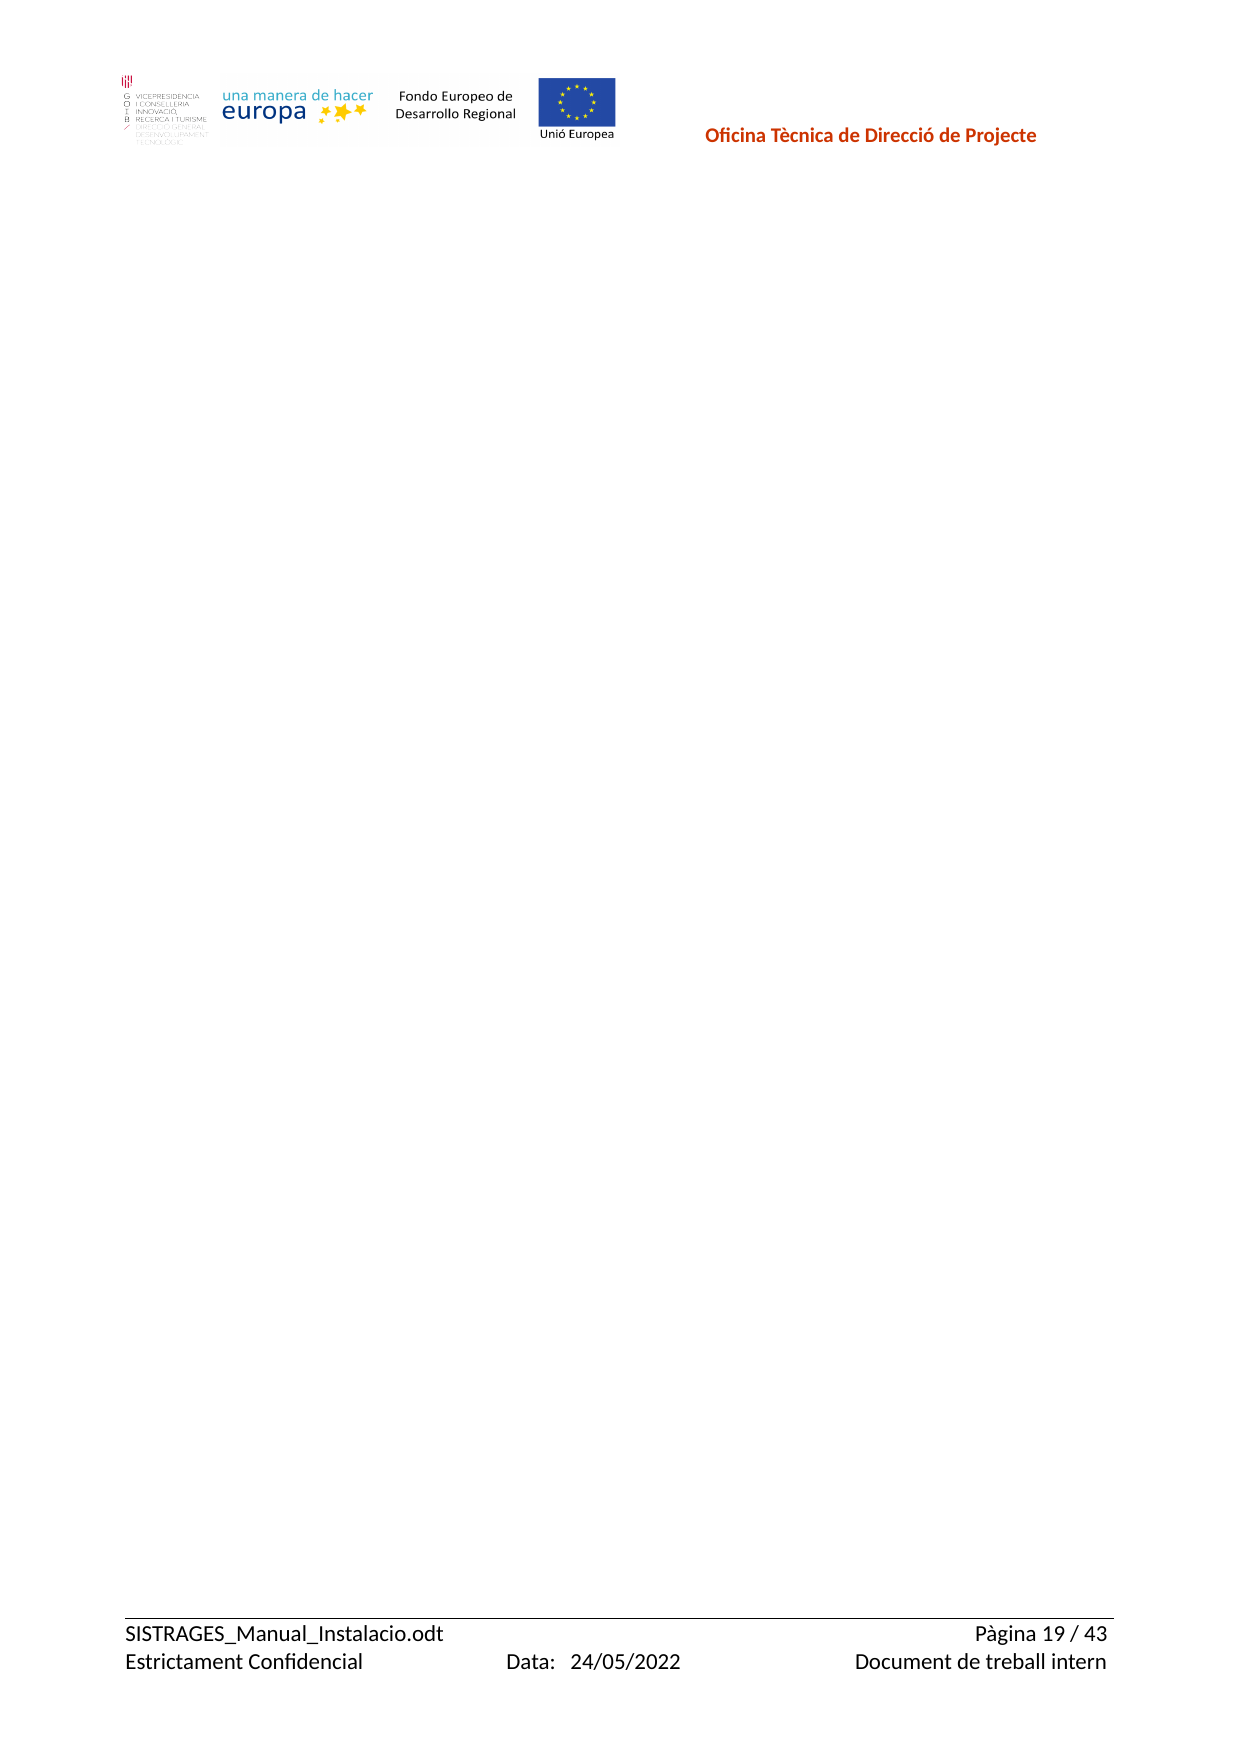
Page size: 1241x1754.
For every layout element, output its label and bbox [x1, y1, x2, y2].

picture [219, 73, 621, 147]
picture [118, 73, 213, 147]
